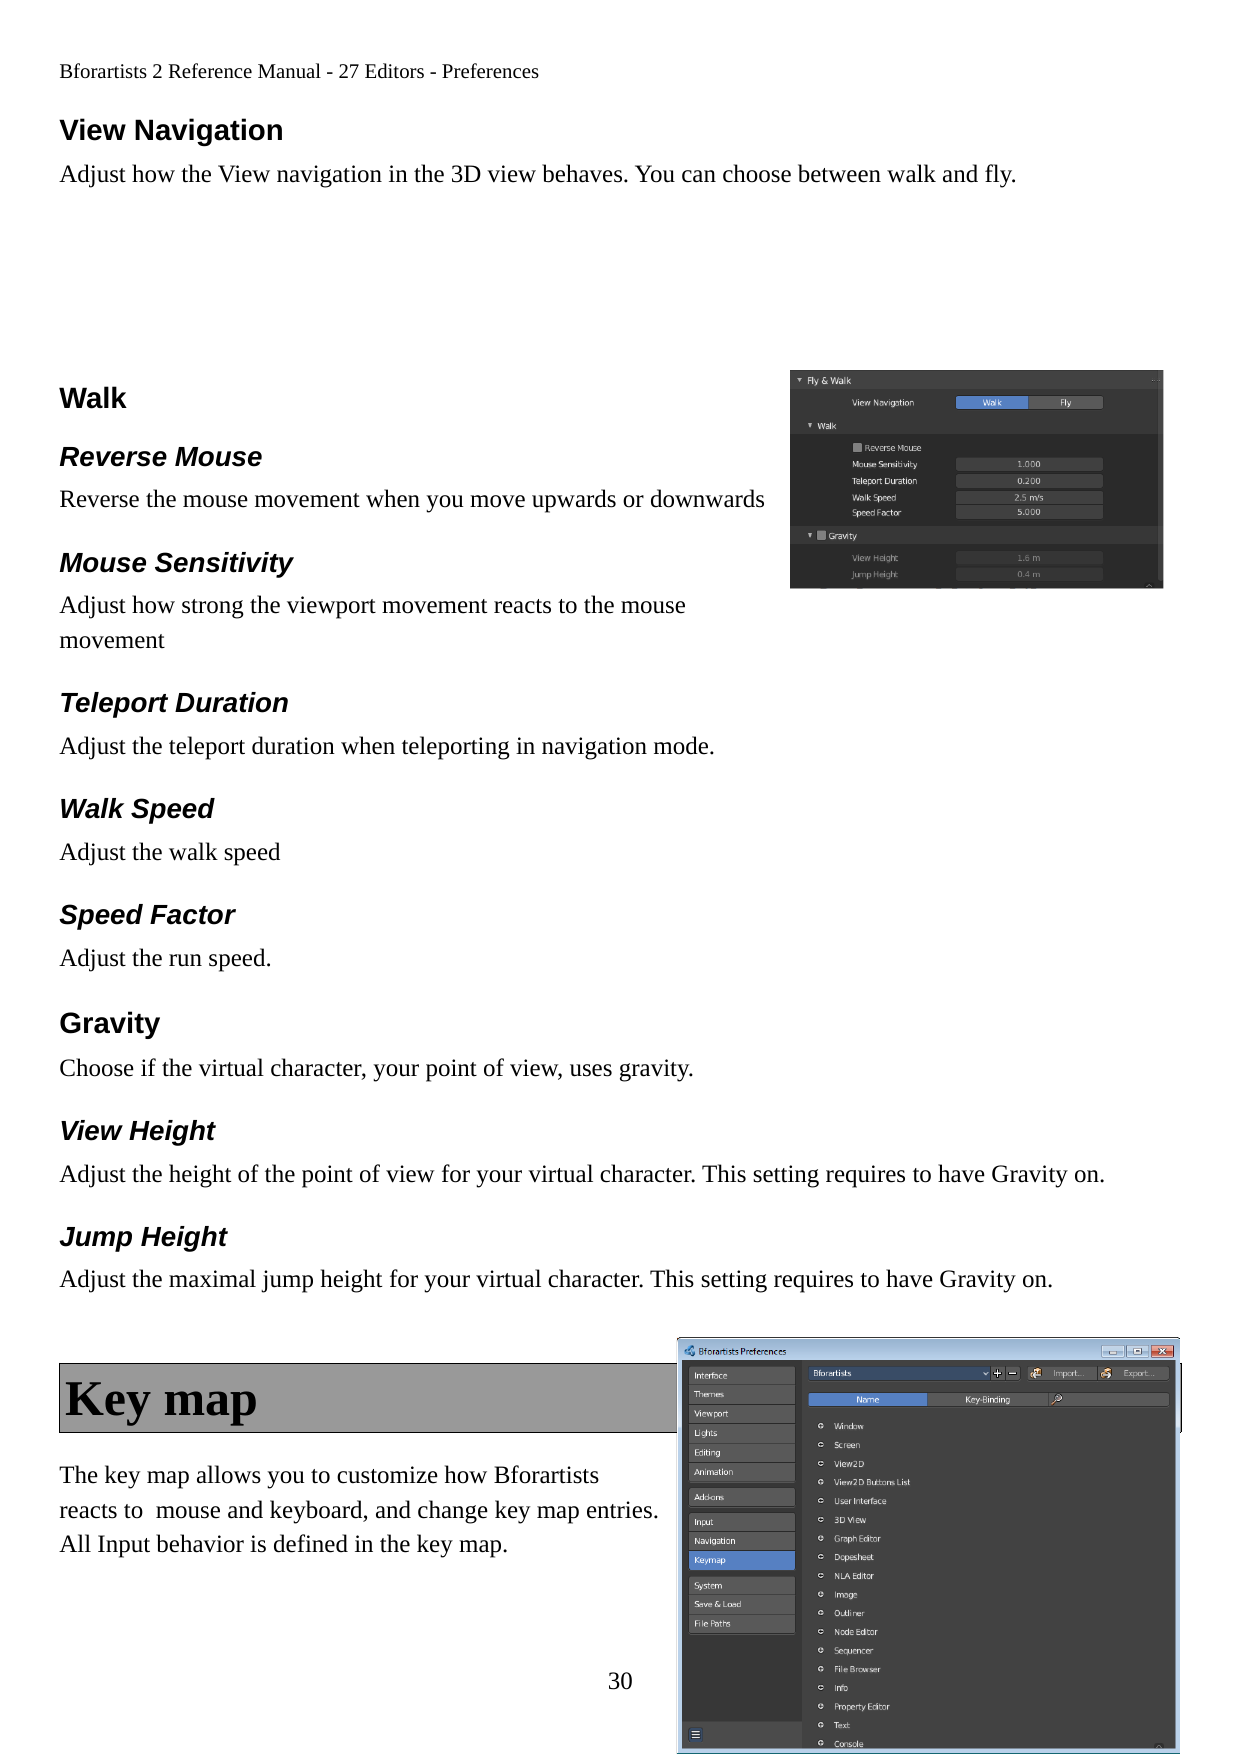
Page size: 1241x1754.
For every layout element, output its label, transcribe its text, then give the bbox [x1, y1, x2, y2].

text Adjust how strong the viewport movement reacts to the mouse movement [59, 591, 1181, 654]
subtitle Speed Factor [59, 898, 1181, 930]
subtitle Reverse Mouse [59, 440, 790, 472]
text Adjust the maximal jump height for your virtual character. This setting requires to have Gravity on. [59, 1264, 1181, 1293]
subtitle View Navigation [59, 113, 1181, 146]
subtitle [1164, 440, 1181, 472]
subtitle [1164, 546, 1181, 578]
text Adjust how the View navigation in the 3D view behaves. You can choose between walk and fly. [59, 159, 1181, 188]
text Reverse the mouse movement when you move upwards or downwards [59, 484, 790, 513]
text Adjust the height of the point of view for your virtual character. This setting requires to have Gravity on. [59, 1159, 1181, 1187]
subtitle Mouse Sensitivity [59, 546, 790, 578]
subtitle [1164, 381, 1181, 415]
subtitle Jump Height [59, 1220, 1181, 1252]
subtitle Walk Speed [59, 792, 1181, 824]
subtitle Walk [59, 381, 790, 415]
text Choose if the virtual character, your point of view, uses gravity. [59, 1053, 1181, 1081]
picture [676, 1337, 1180, 1754]
subtitle View Height [59, 1114, 1181, 1146]
text Adjust the run speed. [59, 943, 1181, 972]
text Adjust the teleport duration when teleporting in navigation mode. [59, 731, 1181, 760]
picture [790, 370, 1164, 589]
subtitle Teleport Duration [59, 687, 1181, 718]
text Adjust the walk speed [59, 837, 1181, 866]
subtitle Gravity [59, 1006, 1181, 1040]
text The key map allows you to customize how Bforartists reacts to mouse and keyboard, and change key map entries. All Input behavior is defined in the key map. [59, 1461, 676, 1558]
table_header Key map [60, 1364, 676, 1432]
